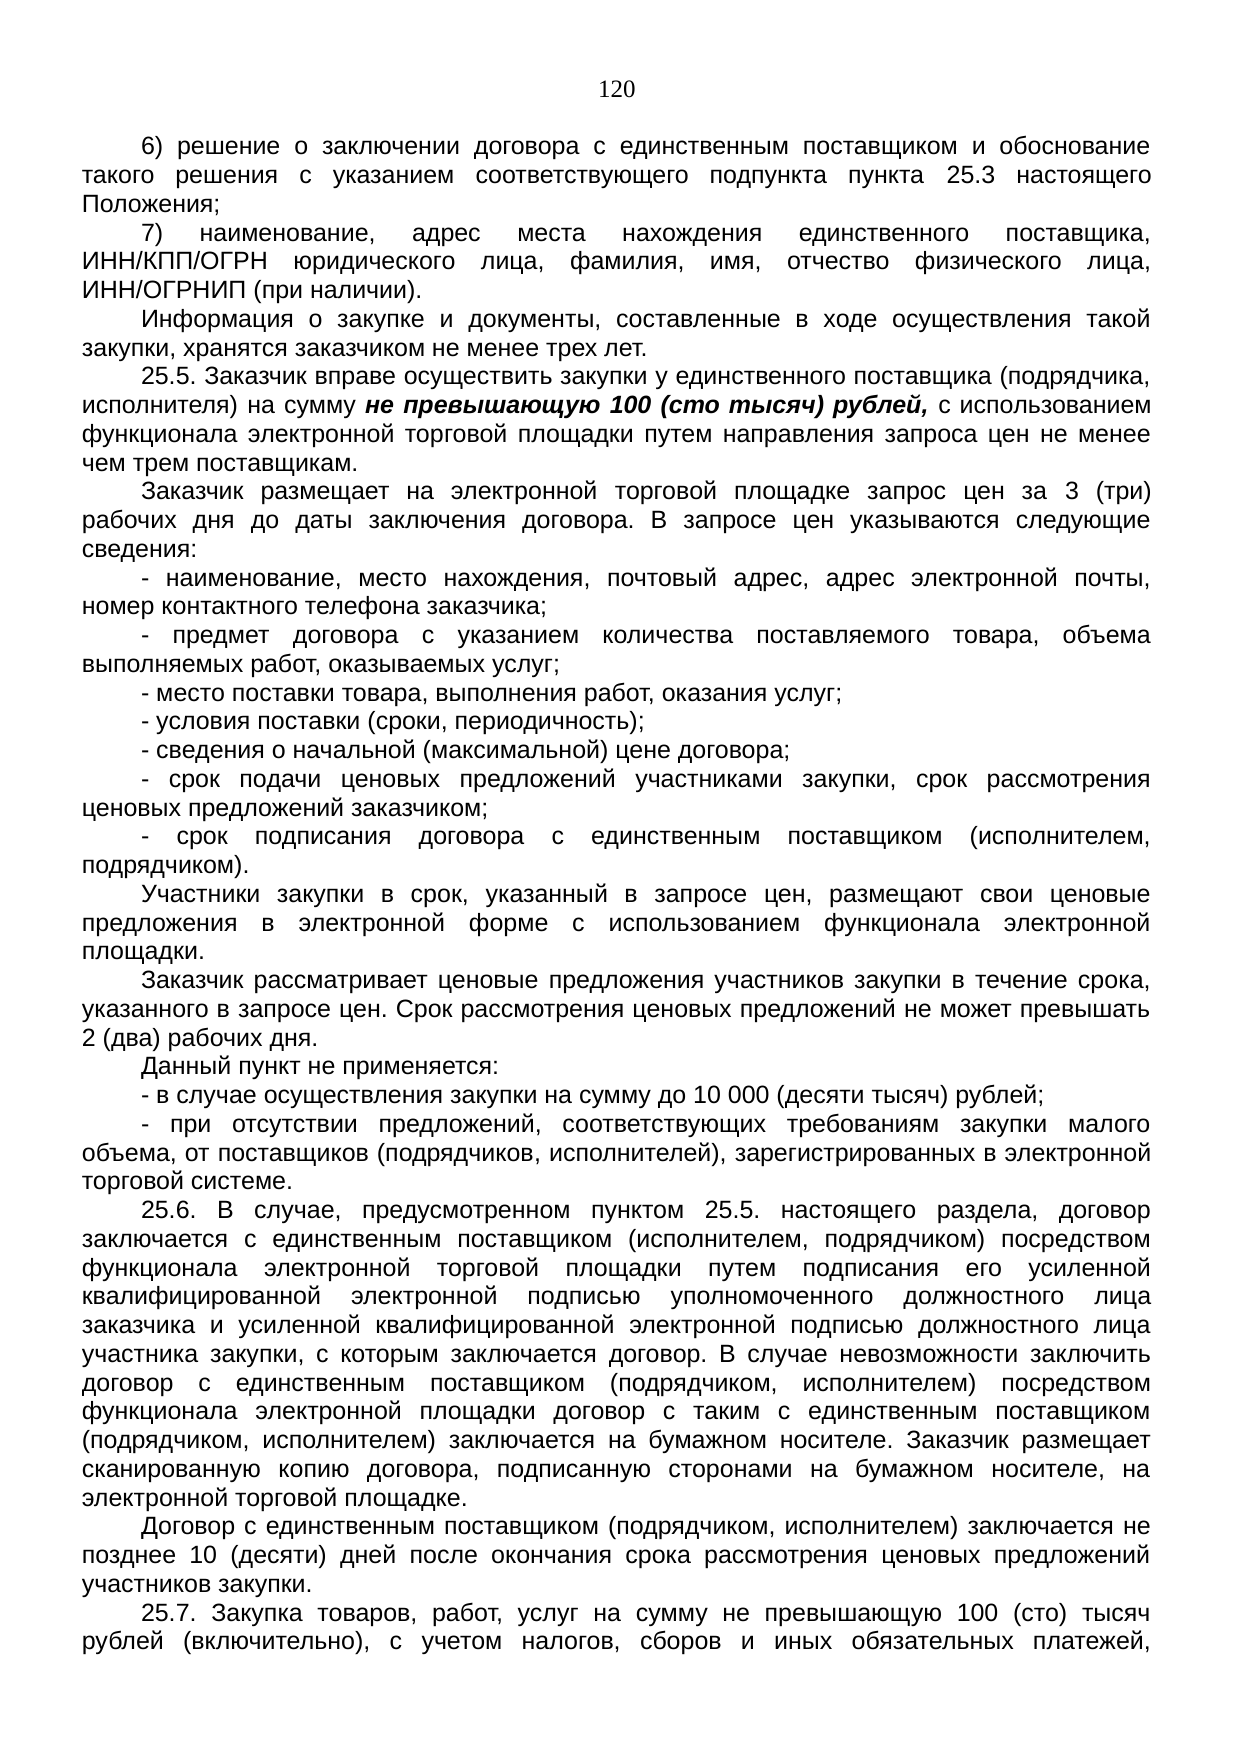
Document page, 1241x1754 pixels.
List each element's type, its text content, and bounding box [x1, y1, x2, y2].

text Участники закупки в срок, указанный в запросе цен, размещают свои ценовые предложения в электронной форме с использованием функционала электронной площадки. [82, 879, 1152, 965]
text Информация о закупке и документы, составленные в ходе осуществления такой закупки, хранятся заказчиком не менее трех лет. [82, 304, 1152, 361]
text Заказчик размещает на электронной торговой площадке запрос цен за 3 (три) рабочих дня до даты заключения договора. В запросе цен указываются следующие сведения: [82, 476, 1152, 562]
text - условия поставки (сроки, периодичность); [82, 706, 1152, 735]
text Данный пункт не применяется: [82, 1051, 1152, 1080]
text - наименование, место нахождения, почтовый адрес, адрес электронной почты, номер контактного телефона заказчика; [82, 562, 1152, 620]
text Заказчик рассматривает ценовые предложения участников закупки в течение срока, указанного в запросе цен. Срок рассмотрения ценовых предложений не может превышать 2 (два) рабочих дня. [82, 965, 1152, 1051]
text - срок подачи ценовых предложений участниками закупки, срок рассмотрения ценовых предложений заказчиком; [82, 764, 1152, 821]
text 6) решение о заключении договора с единственным поставщиком и обоснование такого решения с указанием соответствующего подпункта пункта 25.3 настоящего Положения; [82, 131, 1152, 217]
text 25.7. Закупка товаров, работ, услуг на сумму не превышающую 100 (сто) тысяч рублей (включительно), с учетом налогов, сборов и иных обязательных платежей, [82, 1597, 1152, 1655]
text - в случае осуществления закупки на сумму до 10 000 (десяти тысяч) рублей; [82, 1080, 1152, 1109]
text - срок подписания договора с единственным поставщиком (исполнителем, подрядчиком). [82, 821, 1152, 879]
text - место поставки товара, выполнения работ, оказания услуг; [82, 677, 1152, 706]
text 25.5. Заказчик вправе осуществить закупки у единственного поставщика (подрядчика, исполнителя) на сумму не превышающую 100 (сто тысяч) рублей, с использованием функционала электронной торговой площадки путем направления запроса цен не менее чем трем поставщикам. [82, 361, 1152, 476]
text 7) наименование, адрес места нахождения единственного поставщика, ИНН/КПП/ОГРН юридического лица, фамилия, имя, отчество физического лица, ИНН/ОГРНИП (при наличии). [82, 217, 1152, 304]
text - сведения о начальной (максимальной) цене договора; [82, 735, 1152, 764]
text - предмет договора с указанием количества поставляемого товара, объема выполняемых работ, оказываемых услуг; [82, 620, 1152, 677]
text - при отсутствии предложений, соответствующих требованиям закупки малого объема, от поставщиков (подрядчиков, исполнителей), зарегистрированных в электронной торговой системе. [82, 1109, 1152, 1195]
text Договор с единственным поставщиком (подрядчиком, исполнителем) заключается не позднее 10 (десяти) дней после окончания срока рассмотрения ценовых предложений участников закупки. [82, 1511, 1152, 1597]
text 25.6. В случае, предусмотренном пунктом 25.5. настоящего раздела, договор заключается с единственным поставщиком (исполнителем, подрядчиком) посредством функционала электронной торговой площадки путем подписания его усиленной квалифицированной электронной подписью уполномоченного должностного лица заказчика и усиленной квалифицированной электронной подписью должностного лица участника закупки, с которым заключается договор. В случае невозможности заключить договор с единственным поставщиком (подрядчиком, исполнителем) посредством функционала электронной площадки договор с таким с единственным поставщиком (подрядчиком, исполнителем) заключается на бумажном носителе. Заказчик размещает сканированную копию договора, подписанную сторонами на бумажном носителе, на электронной торговой площадке. [82, 1195, 1152, 1511]
